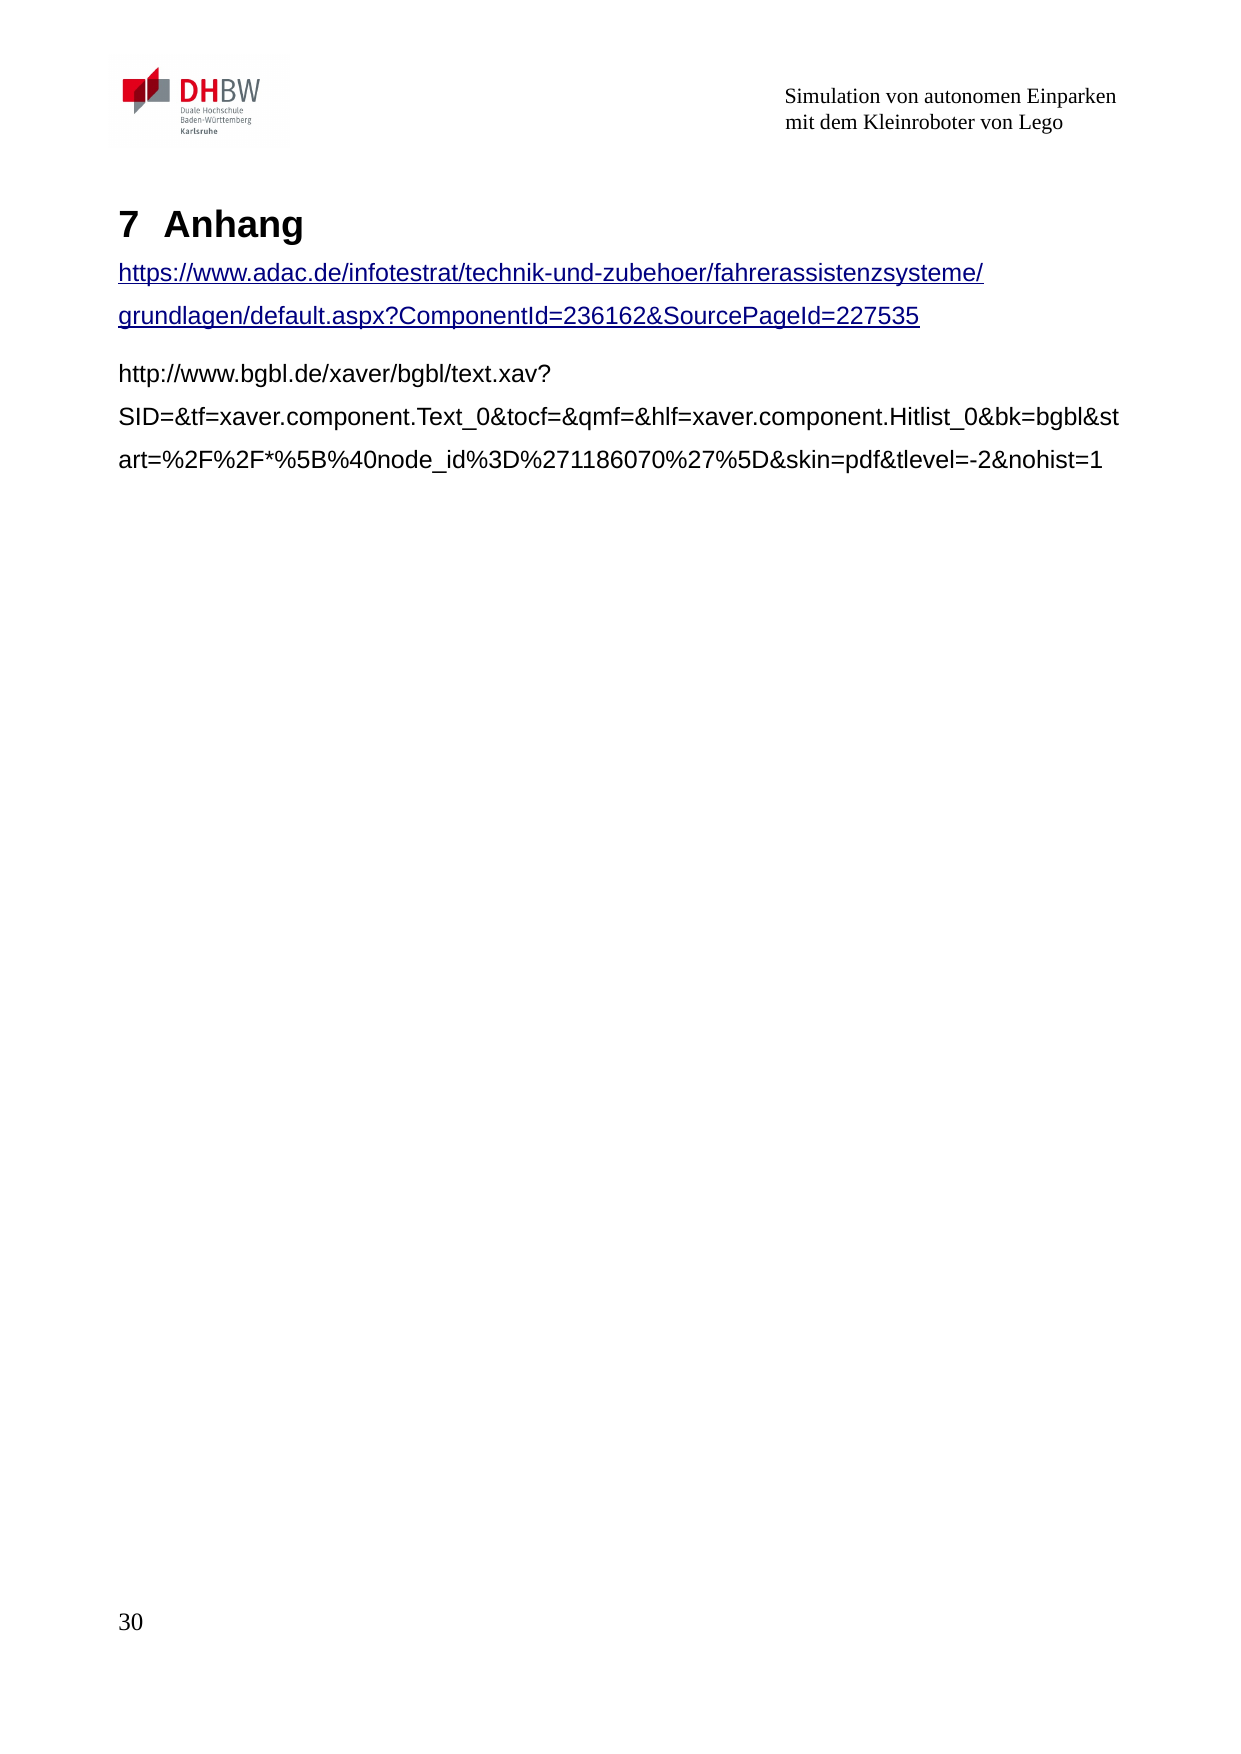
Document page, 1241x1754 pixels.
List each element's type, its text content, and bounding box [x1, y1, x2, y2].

text https://www.adac.de/infotestrat/technik-und-zubehoer/fahrerassistenzsysteme/grundlagen/default.aspx?ComponentId=236162&SourcePageId=227535 [118, 258, 1122, 330]
text http://www.bgbl.de/xaver/bgbl/text.xav?SID=&tf=xaver.component.Text_0&tocf=&qmf=&hlf=xaver.component.Hitlist_0&bk=bgbl&start=%2F%2F*%5B%40node_id%3D%271186070%27%5D&skin=pdf&tlevel=-2&nohist=1 [118, 359, 1122, 474]
subtitle Anhang [118, 202, 1122, 246]
picture [108, 54, 291, 148]
